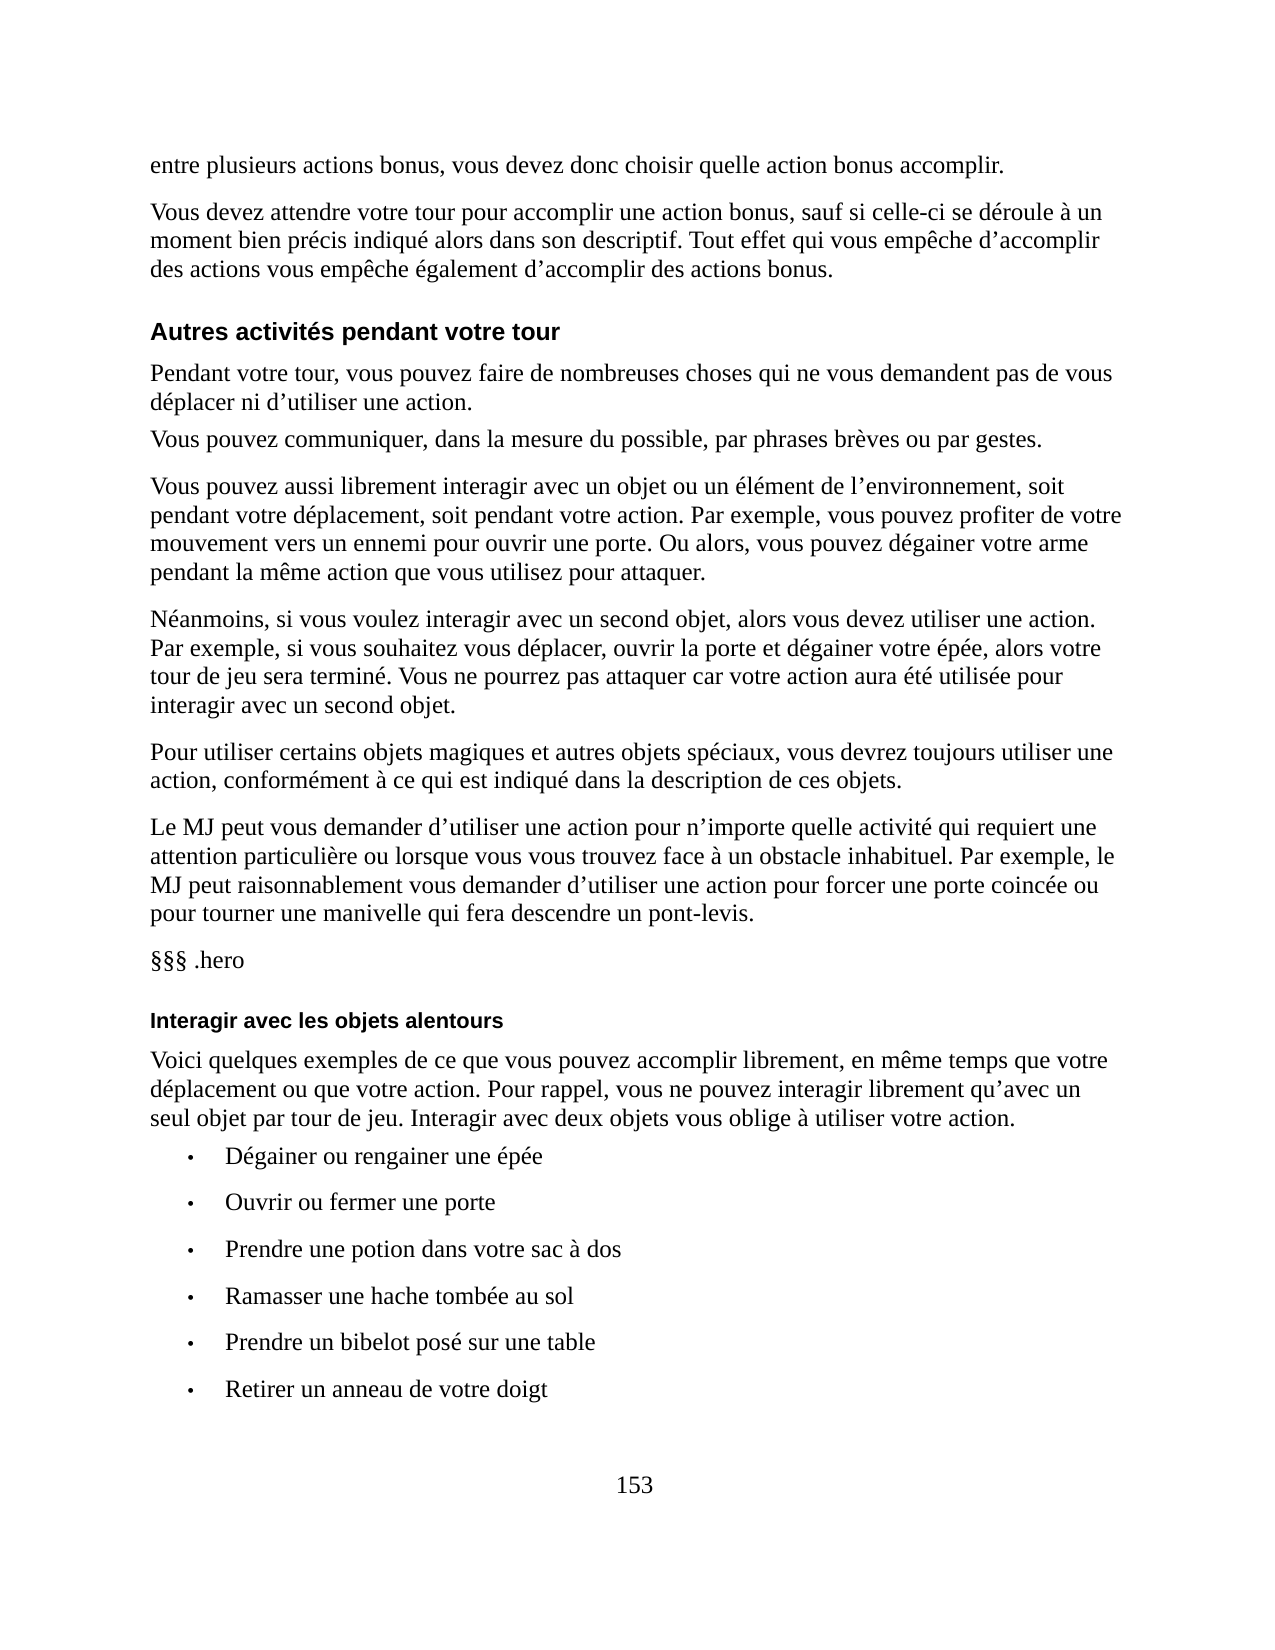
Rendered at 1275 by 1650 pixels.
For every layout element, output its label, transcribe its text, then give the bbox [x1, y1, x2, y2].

list Ouvrir ou fermer une porte [187, 1187, 1125, 1216]
list Ramasser une hache tombée au sol [187, 1281, 1125, 1309]
list Prendre une potion dans votre sac à dos [187, 1234, 1125, 1263]
text Pour utiliser certains objets magiques et autres objets spéciaux, vous devrez toujours utiliser une action, conformément à ce qui est indiqué dans la description de ces objets. [150, 737, 1125, 794]
text Vous pouvez communiquer, dans la mesure du possible, par phrases brèves ou par gestes. [150, 424, 1125, 453]
list Dégainer ou rengainer une épée [187, 1141, 1125, 1169]
text Pendant votre tour, vous pouvez faire de nombreuses choses qui ne vous demandent pas de vous déplacer ni d’utiliser une action. [150, 358, 1125, 415]
text entre plusieurs actions bonus, vous devez donc choisir quelle action bonus accomplir. [150, 150, 1125, 179]
text Néanmoins, si vous voulez interagir avec un second objet, alors vous devez utiliser une action. Par exemple, si vous souhaitez vous déplacer, ouvrir la porte et dégainer votre épée, alors votre tour de jeu sera terminé. Vous ne pourrez pas attaquer car votre action aura été utilisée pour interagir avec un second objet. [150, 604, 1125, 719]
list Retirer un anneau de votre doigt [187, 1374, 1125, 1403]
text Voici quelques exemples de ce que vous pouvez accomplir librement, en même temps que votre déplacement ou que votre action. Pour rappel, vous ne pouvez interagir librement qu’avec un seul objet par tour de jeu. Interagir avec deux objets vous oblige à utiliser votre action. [150, 1046, 1125, 1132]
text Le MJ peut vous demander d’utiliser une action pour n’importe quelle activité qui requiert une attention particulière ou lorsque vous vous trouvez face à un obstacle inhabituel. Par exemple, le MJ peut raisonnablement vous demander d’utiliser une action pour forcer une porte coincée ou pour tourner une manivelle qui fera descendre un pont-levis. [150, 812, 1125, 927]
subtitle Autres activités pendant votre tour [150, 317, 1125, 345]
list Prendre un bibelot posé sur une table [187, 1327, 1125, 1356]
text §§§ .hero [150, 945, 1125, 974]
text Vous devez attendre votre tour pour accomplir une action bonus, sauf si celle-ci se déroule à un moment bien précis indiqué alors dans son descriptif. Tout effet qui vous empêche d’accomplir des actions vous empêche également d’accomplir des actions bonus. [150, 197, 1125, 283]
text Vous pouvez aussi librement interagir avec un objet ou un élément de l’environnement, soit pendant votre déplacement, soit pendant votre action. Par exemple, vous pouvez profiter de votre mouvement vers un ennemi pour ouvrir une porte. Ou alors, vous pouvez dégainer votre arme pendant la même action que vous utilisez pour attaquer. [150, 471, 1125, 586]
subtitle Interagir avec les objets alentours [150, 1008, 1125, 1033]
